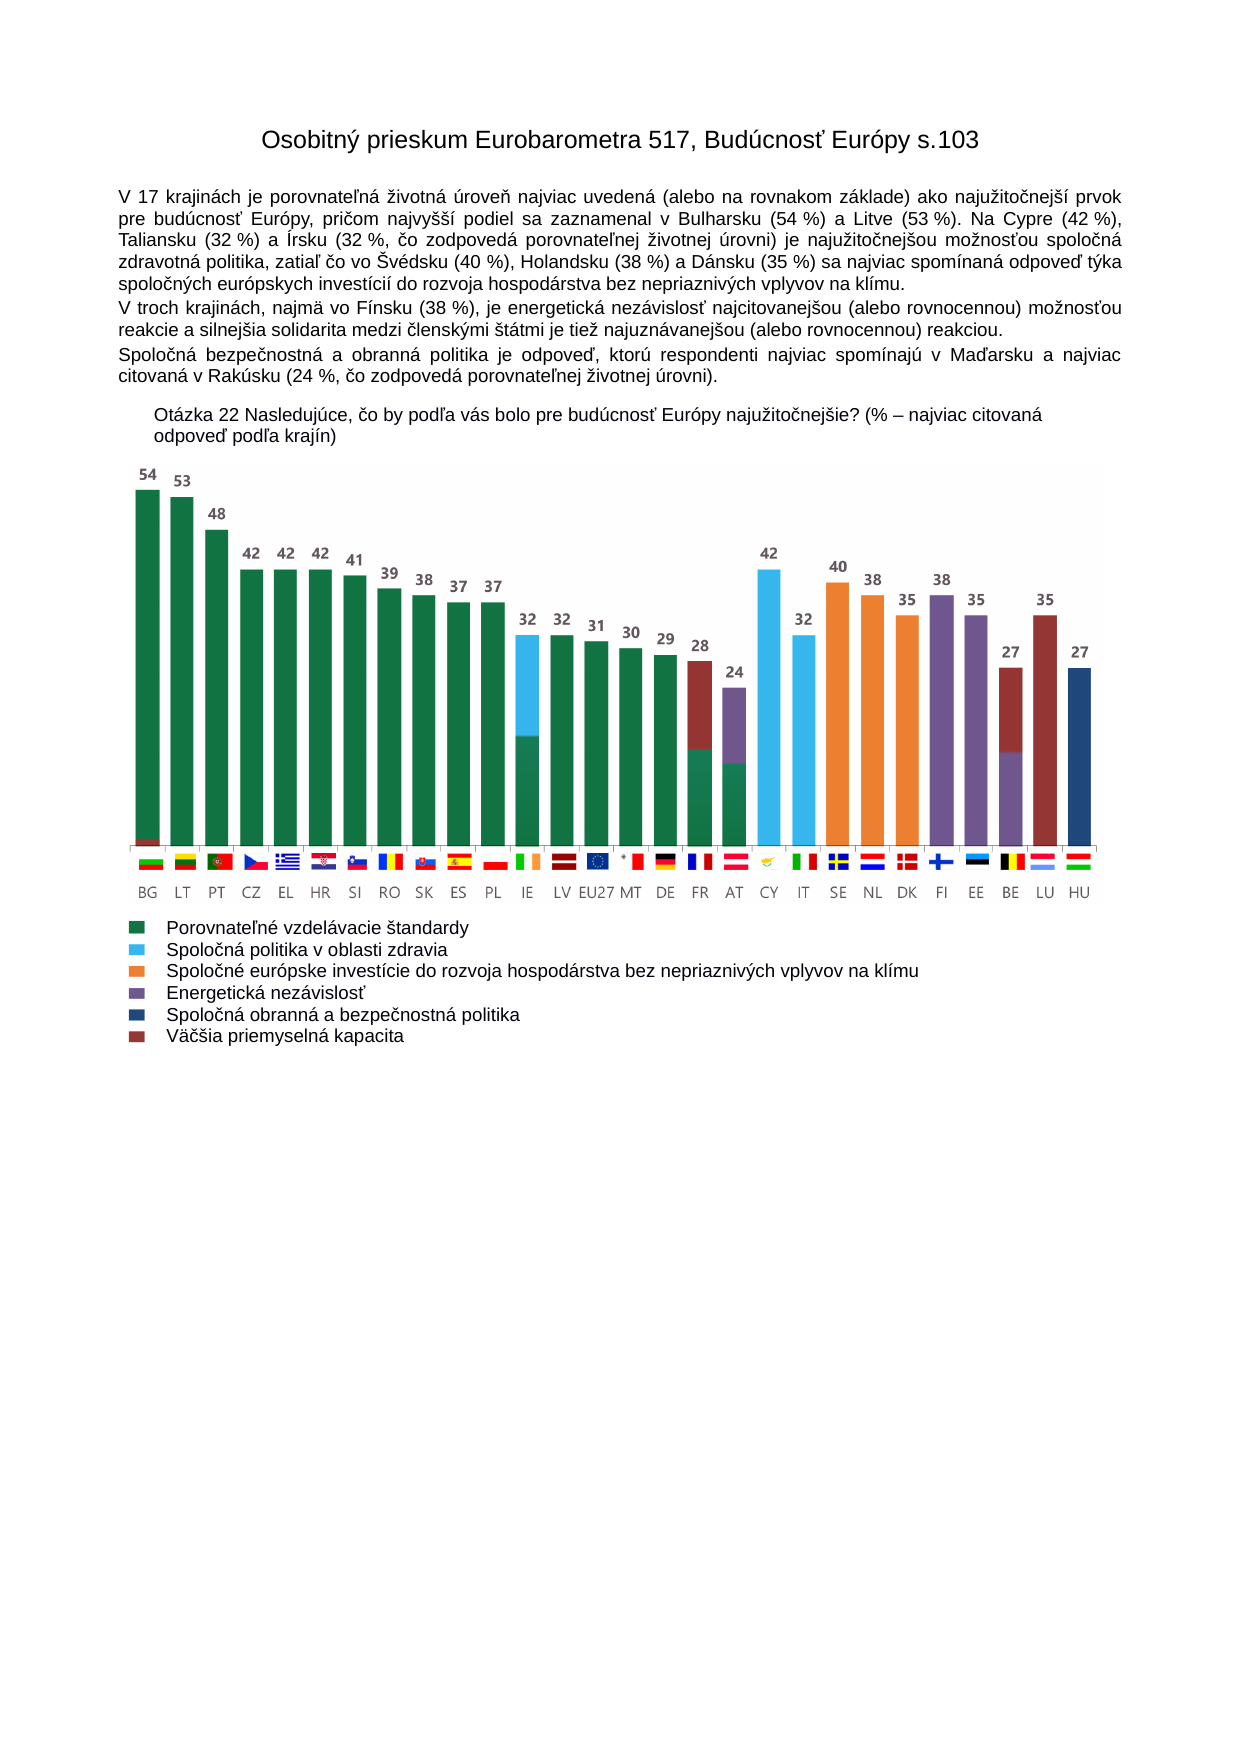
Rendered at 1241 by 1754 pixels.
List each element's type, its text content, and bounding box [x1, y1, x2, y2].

text V 17 krajinách je porovnateľná životná úroveň najviac uvedená (alebo na rovnakom základe) ako najužitočnejší prvok pre budúcnosť Európy, pričom najvyšší podiel sa zaznamenal v Bulharsku (54 %) a Litve (53 %). Na Cypre (42 %), Taliansku (32 %) a Írsku (32 %, čo zodpovedá porovnateľnej životnej úrovni) je najužitočnejšou možnosťou spoločná zdravotná politika, zatiaľ čo vo Švédsku (40 %), Holandsku (38 %) a Dánsku (35 %) sa najviac spomínaná odpoveď týka spoločných európskych investícií do rozvoja hospodárstva bez nepriaznivých vplyvov na klímu. [118, 186, 1122, 294]
picture [122, 461, 1103, 904]
picture [118, 916, 147, 1043]
text Spoločná bezpečnostná a obranná politika je odpoveď, ktorú respondenti najviac spomínajú v Maďarsku a najviac citovaná v Rakúsku (24 %, čo zodpovedá porovnateľnej životnej úrovni). [118, 343, 1122, 387]
text V troch krajinách, najmä vo Fínsku (38 %), je energetická nezávislosť najcitovanejšou (alebo rovnocennou) možnosťou reakcie a silnejšia solidarita medzi členskými štátmi je tiež najuznávanejšou (alebo rovnocennou) reakciou. [118, 297, 1122, 340]
